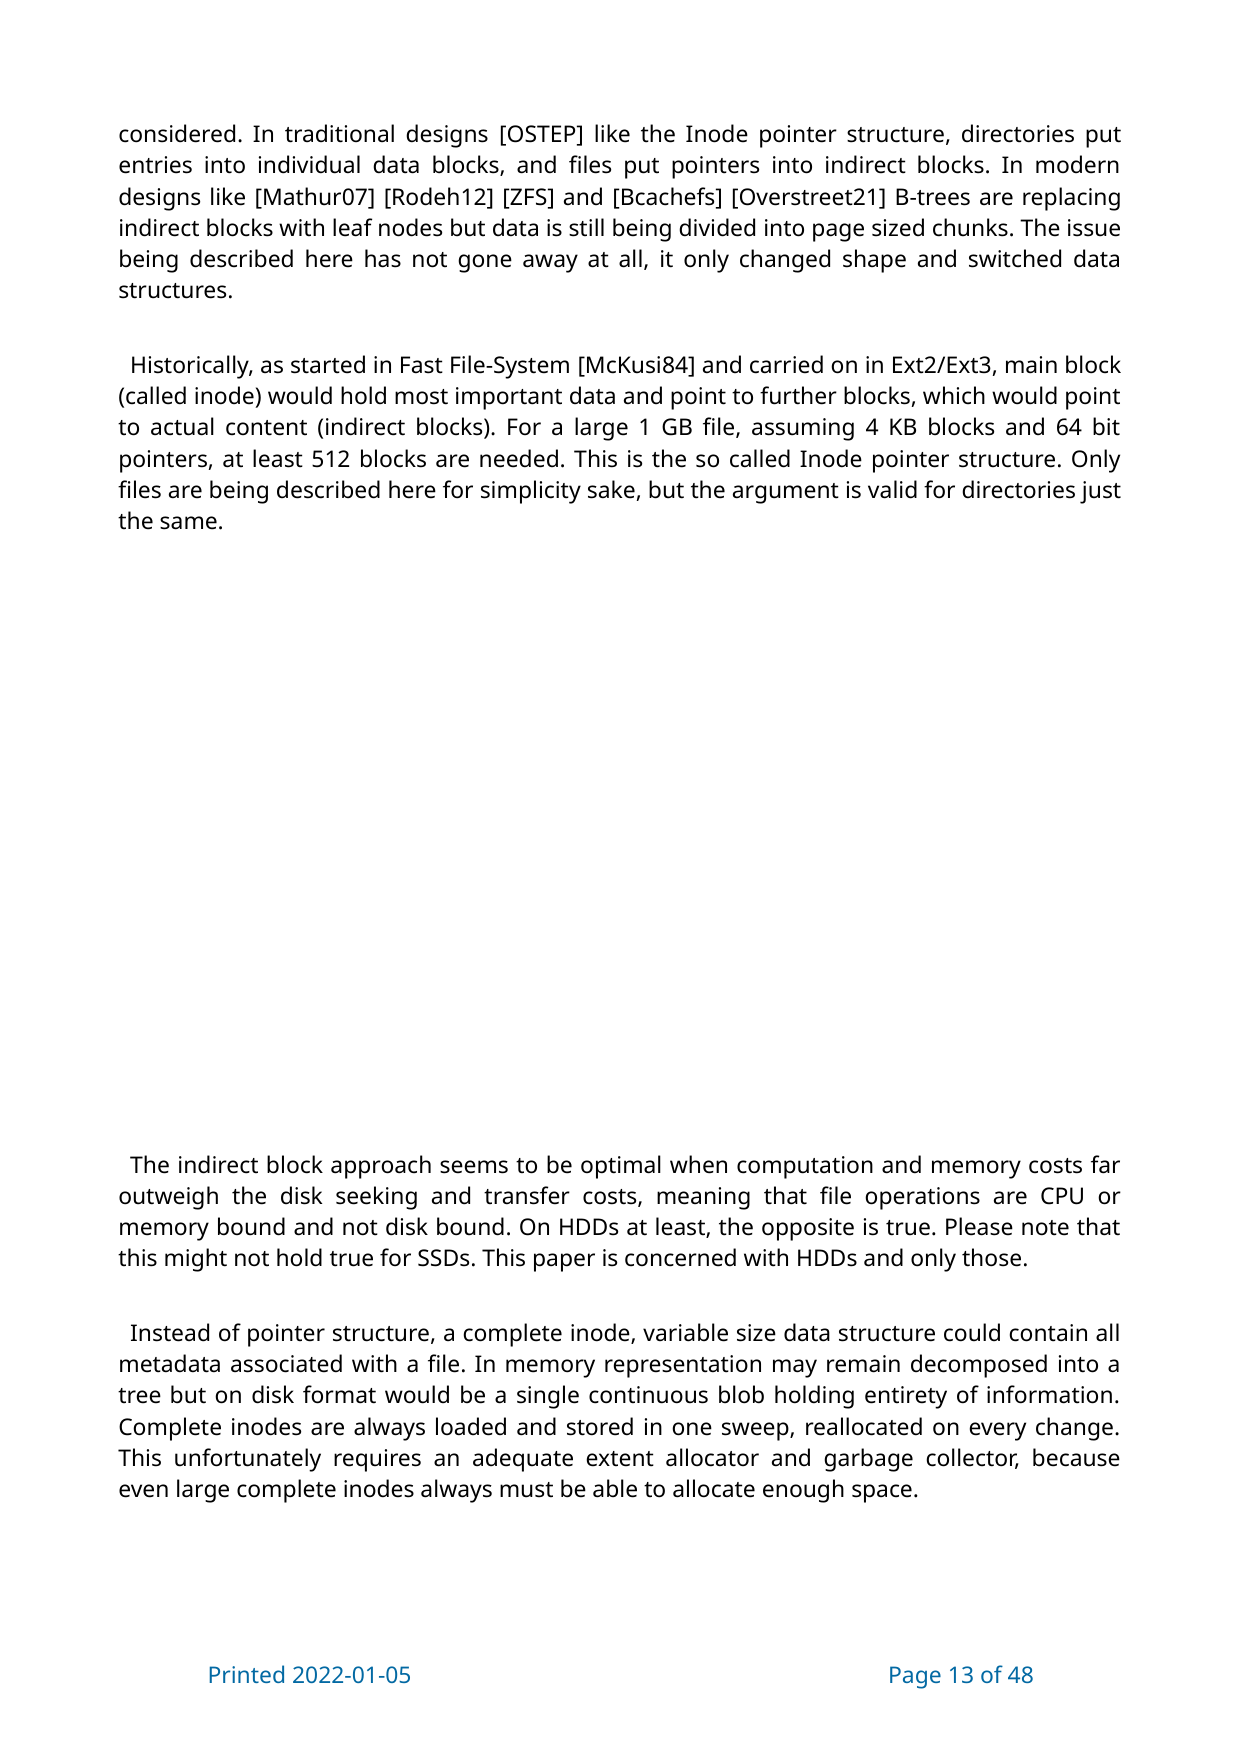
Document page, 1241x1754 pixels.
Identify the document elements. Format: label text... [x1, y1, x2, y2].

text Historically, as started in Fast File-System [McKusi84] and carried on in Ext2/Ext3, main block (called inode) would hold most important data and point to further blocks, which would point to actual content (indirect blocks). For a large 1 GB file, assuming 4 KB blocks and 64 bit pointers, at least 512 blocks are needed. This is the so called Inode pointer structure. Only files are being described here for simplicity sake, but the argument is valid for directories just the same. [118, 349, 1122, 536]
text considered. In traditional designs [OSTEP] like the Inode pointer structure, directories put entries into individual data blocks, and files put pointers into indirect blocks. In modern designs like [Mathur07] [Rodeh12] [ZFS] and [Bcachefs] [Overstreet21] B-trees are replacing indirect blocks with leaf nodes but data is still being divided into page sized chunks. The issue being described here has not gone away at all, it only changed shape and switched data structures. [118, 118, 1122, 306]
text Instead of pointer structure, a complete inode, variable size data structure could contain all metadata associated with a file. In memory representation may remain decomposed into a tree but on disk format would be a single continuous blob holding entirety of information. Complete inodes are always loaded and stored in one sweep, reallocated on every change. This unfortunately requires an adequate extent allocator and garbage collector, because even large complete inodes always must be able to allocate enough space. [118, 1317, 1122, 1504]
text The indirect block approach seems to be optimal when computation and memory costs far outweigh the disk seeking and transfer costs, meaning that file operations are CPU or memory bound and not disk bound. On HDDs at least, the opposite is true. Please note that this might not hold true for SSDs. This paper is concerned with HDDs and only those. [118, 1149, 1122, 1274]
